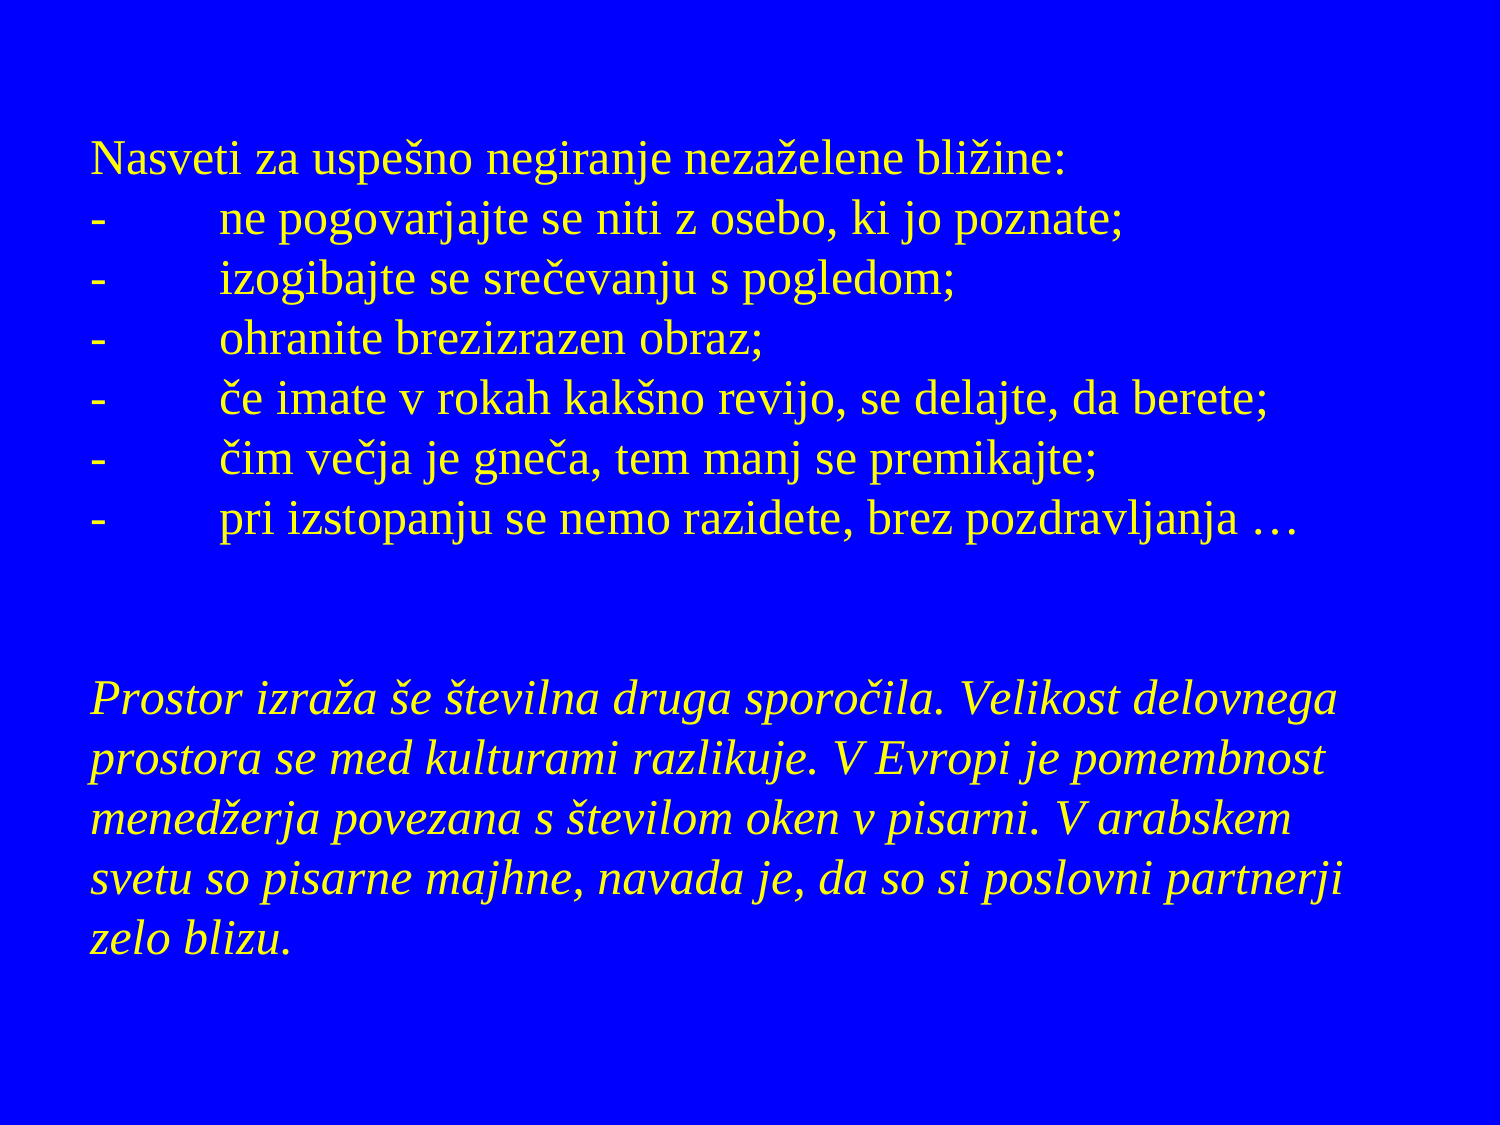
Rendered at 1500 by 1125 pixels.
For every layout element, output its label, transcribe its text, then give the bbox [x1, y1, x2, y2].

title Nasveti za uspešno negiranje nezaželene bližine: - ne pogovarjajte se niti z osebo, ki jo poznate; - izogibajte se srečevanju s pogledom; - ohranite brezizrazen obraz; - če imate v rokah kakšno revijo, se delajte, da berete; - čim večja je gneča, tem manj se premikajte; - pri izstopanju se nemo razidete, brez pozdravljanja … Prostor izraža še številna druga sporočila. Velikost delovnega prostora se med kulturami razlikuje. V Evropi je pomembnost menedžerja povezana s številom oken v pisarni. V arabskem svetu so pisarne majhne, navada je, da so si poslovni partnerji zelo blizu. [74, 99, 1388, 1051]
